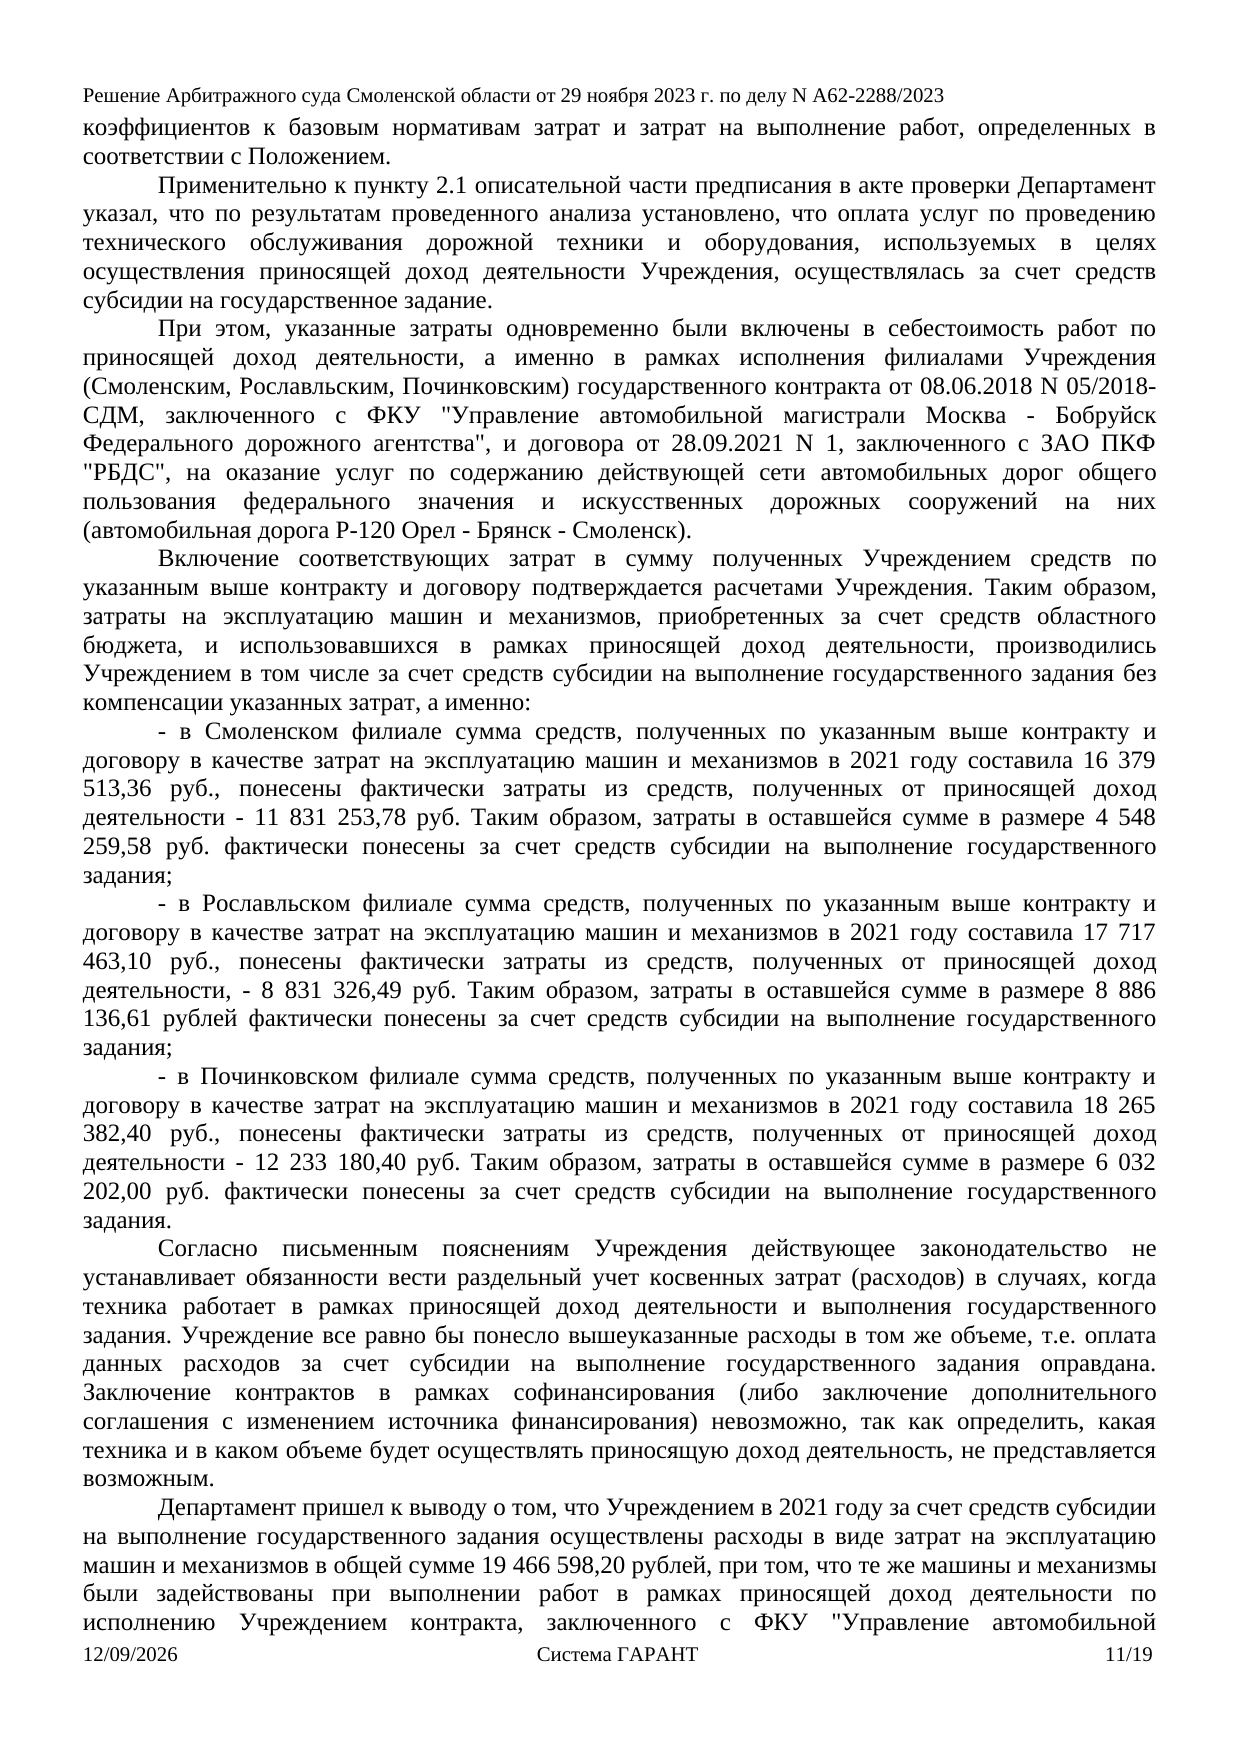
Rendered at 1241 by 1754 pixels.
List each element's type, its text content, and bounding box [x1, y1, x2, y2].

text - в Починковском филиале сумма средств, полученных по указанным выше контракту и договору в качестве затрат на эксплуатацию машин и механизмов в 2021 году составила 18 265 382,40 руб., понесены фактически затраты из средств, полученных от приносящей доход деятельности - 12 233 180,40 руб. Таким образом, затраты в оставшейся сумме в размере 6 032 202,00 руб. фактически понесены за счет средств субсидии на выполнение государственного задания. [83, 1061, 1157, 1233]
text Применительно к пункту 2.1 описательной части предписания в акте проверки Департамент указал, что по результатам проведенного анализа установлено, что оплата услуг по проведению технического обслуживания дорожной техники и оборудования, используемых в целях осуществления приносящей доход деятельности Учреждения, осуществлялась за счет средств субсидии на государственное задание. [83, 170, 1157, 313]
text - в Смоленском филиале сумма средств, полученных по указанным выше контракту и договору в качестве затрат на эксплуатацию машин и механизмов в 2021 году составила 16 379 513,36 руб., понесены фактически затраты из средств, полученных от приносящей доход деятельности - 11 831 253,78 руб. Таким образом, затраты в оставшейся сумме в размере 4 548 259,58 руб. фактически понесены за счет средств субсидии на выполнение государственного задания; [83, 716, 1157, 888]
text Департамент пришел к выводу о том, что Учреждением в 2021 году за счет средств субсидии на выполнение государственного задания осуществлены расходы в виде затрат на эксплуатацию машин и механизмов в общей сумме 19 466 598,20 рублей, при том, что те же машины и механизмы были задействованы при выполнении работ в рамках приносящей доход деятельности по исполнению Учреждением контракта, заключенного с ФКУ "Управление автомобильной [83, 1492, 1157, 1636]
text При этом, указанные затраты одновременно были включены в себестоимость работ по приносящей доход деятельности, а именно в рамках исполнения филиалами Учреждения (Смоленским, Рославльским, Починковским) государственного контракта от 08.06.2018 N 05/2018-СДМ, заключенного с ФКУ "Управление автомобильной магистрали Москва - Бобруйск Федерального дорожного агентства", и договора от 28.09.2021 N 1, заключенного с ЗАО ПКФ "РБДС", на оказание услуг по содержанию действующей сети автомобильных дорог общего пользования федерального значения и искусственных дорожных сооружений на них (автомобильная дорога Р-120 Орел - Брянск - Смоленск). [83, 313, 1157, 543]
text Включение соответствующих затрат в сумму полученных Учреждением средств по указанным выше контракту и договору подтверждается расчетами Учреждения. Таким образом, затраты на эксплуатацию машин и механизмов, приобретенных за счет средств областного бюджета, и использовавшихся в рамках приносящей доход деятельности, производились Учреждением в том числе за счет средств субсидии на выполнение государственного задания без компенсации указанных затрат, а именно: [83, 543, 1157, 716]
text Согласно письменным пояснениям Учреждения действующее законодательство не устанавливает обязанности вести раздельный учет косвенных затрат (расходов) в случаях, когда техника работает в рамках приносящей доход деятельности и выполнения государственного задания. Учреждение все равно бы понесло вышеуказанные расходы в том же объеме, т.е. оплата данных расходов за счет субсидии на выполнение государственного задания оправдана. Заключение контрактов в рамках софинансирования (либо заключение дополнительного соглашения с изменением источника финансирования) невозможно, так как определить, какая техника и в каком объеме будет осуществлять приносящую доход деятельность, не представляется возможным. [83, 1233, 1157, 1492]
text - в Рославльском филиале сумма средств, полученных по указанным выше контракту и договору в качестве затрат на эксплуатацию машин и механизмов в 2021 году составила 17 717 463,10 руб., понесены фактически затраты из средств, полученных от приносящей доход деятельности, - 8 831 326,49 руб. Таким образом, затраты в оставшейся сумме в размере 8 886 136,61 рублей фактически понесены за счет средств субсидии на выполнение государственного задания; [83, 888, 1157, 1061]
text коэффициентов к базовым нормативам затрат и затрат на выполнение работ, определенных в соответствии с Положением. [83, 112, 1157, 170]
